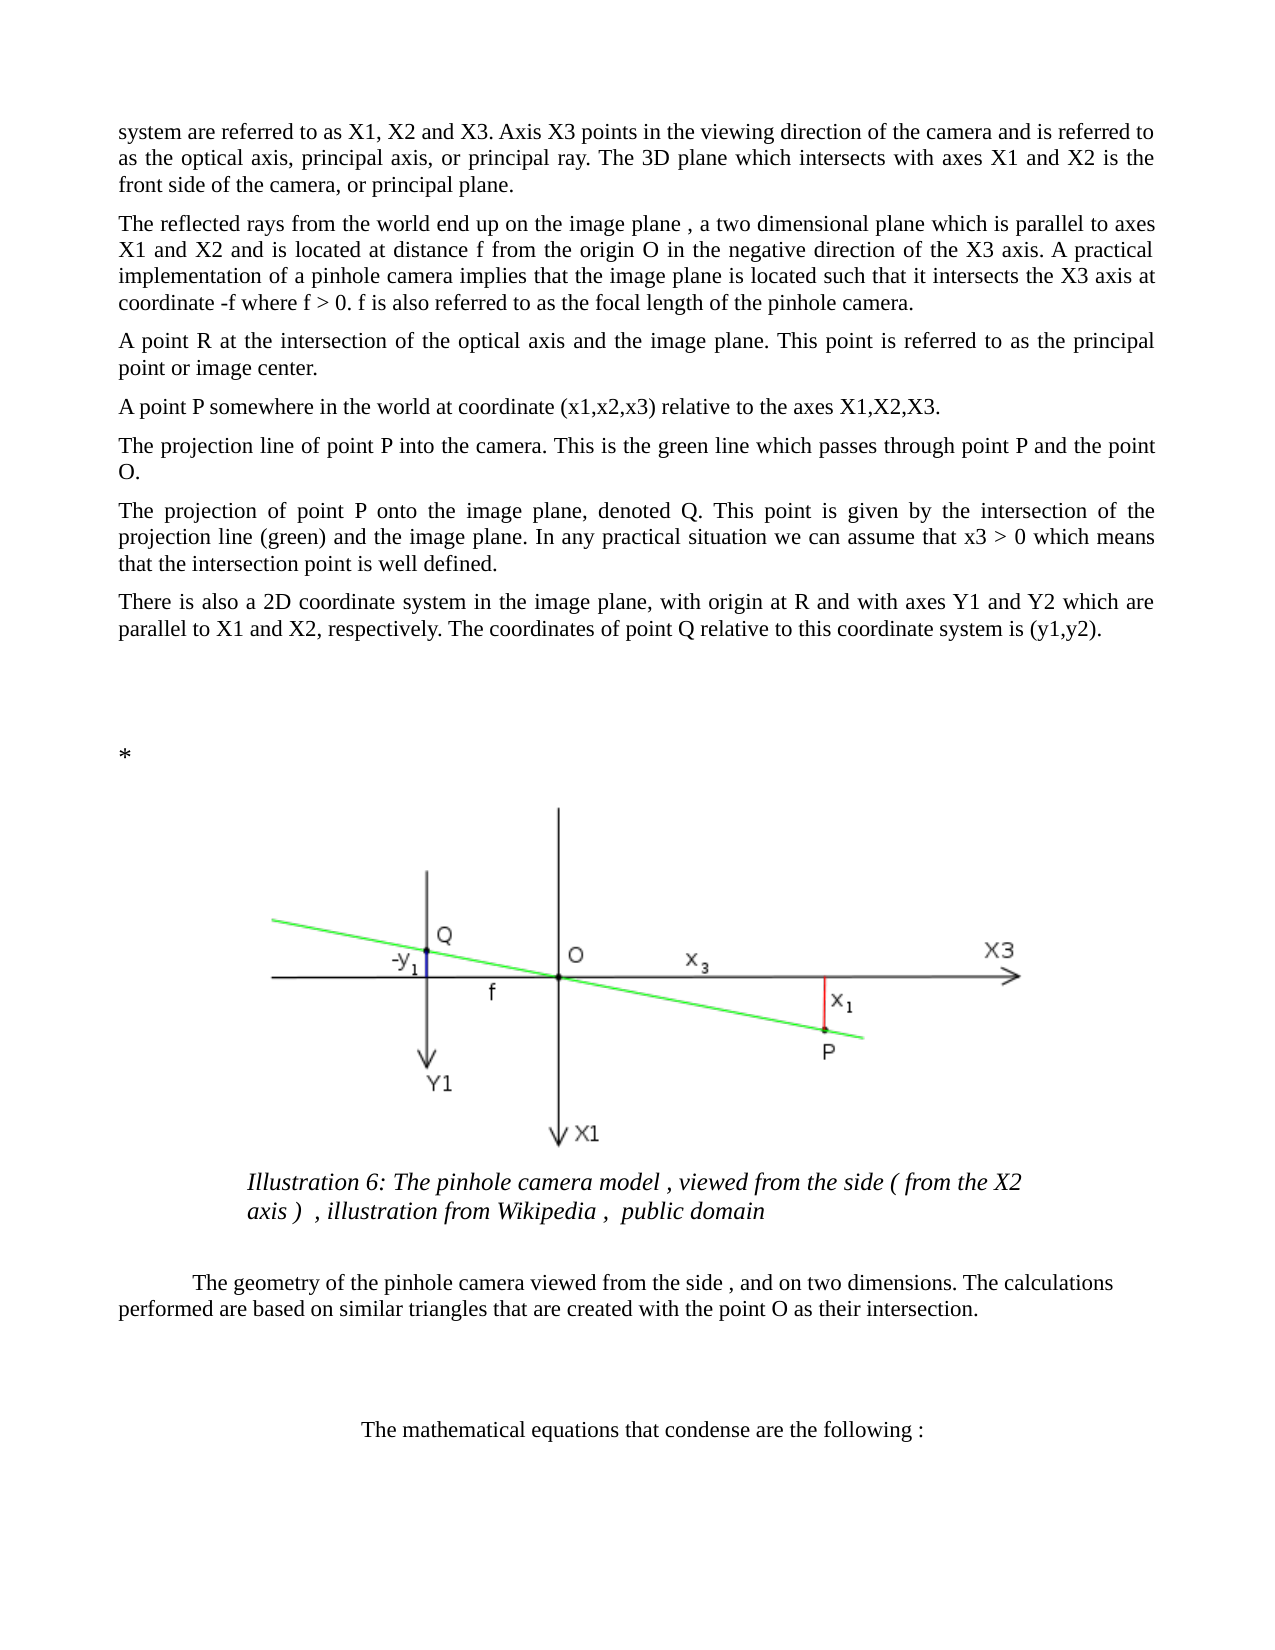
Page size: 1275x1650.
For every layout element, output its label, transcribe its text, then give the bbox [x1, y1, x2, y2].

text * [118, 741, 1157, 772]
text The reflected rays from the world end up on the image plane , a two dimensional plane which is parallel to axes X1 and X2 and is located at distance f from the origin O in the negative direction of the X3 axis. A practical implementation of a pinhole camera implies that the image plane is located such that it intersects the X3 axis at coordinate -f where f > 0. f is also referred to as the focal length of the pinhole camera. [118, 210, 1157, 315]
picture [247, 797, 1029, 1168]
text The projection line of point P into the camera. This is the green line which passes through point P and the point O. [118, 432, 1157, 484]
text There is also a 2D coordinate system in the image plane, with origin at R and with axes Y1 and Y2 which are parallel to X1 and X2, respectively. The coordinates of point Q relative to this coordinate system is (y1,y2). [118, 588, 1157, 641]
text The projection of point P onto the image plane, denoted Q. This point is given by the intersection of the projection line (green) and the image plane. In any practical situation we can assume that x3 > 0 which means that the intersection point is well defined. [118, 497, 1157, 576]
text A point R at the intersection of the optical axis and the image plane. This point is referred to as the principal point or image center. [118, 328, 1157, 380]
text The mathematical equations that condense are the following : [118, 1416, 1157, 1443]
text The geometry of the pinhole camera viewed from the side , and on two dimensions. The calculations performed are based on similar triangles that are created with the point O as their intersection. [118, 1269, 1157, 1321]
text Illustration 6: The pinhole camera model , viewed from the side ( from the X2 axis ) , illustration from Wikipedia , public domain [247, 1168, 1028, 1225]
text system are referred to as X1, X2 and X3. Axis X3 points in the viewing direction of the camera and is referred to as the optical axis, principal axis, or principal ray. The 3D plane which intersects with axes X1 and X2 is the front side of the camera, or principal plane. [118, 118, 1157, 197]
text A point P somewhere in the world at coordinate (x1,x2,x3) relative to the axes X1,X2,X3. [118, 393, 1157, 419]
